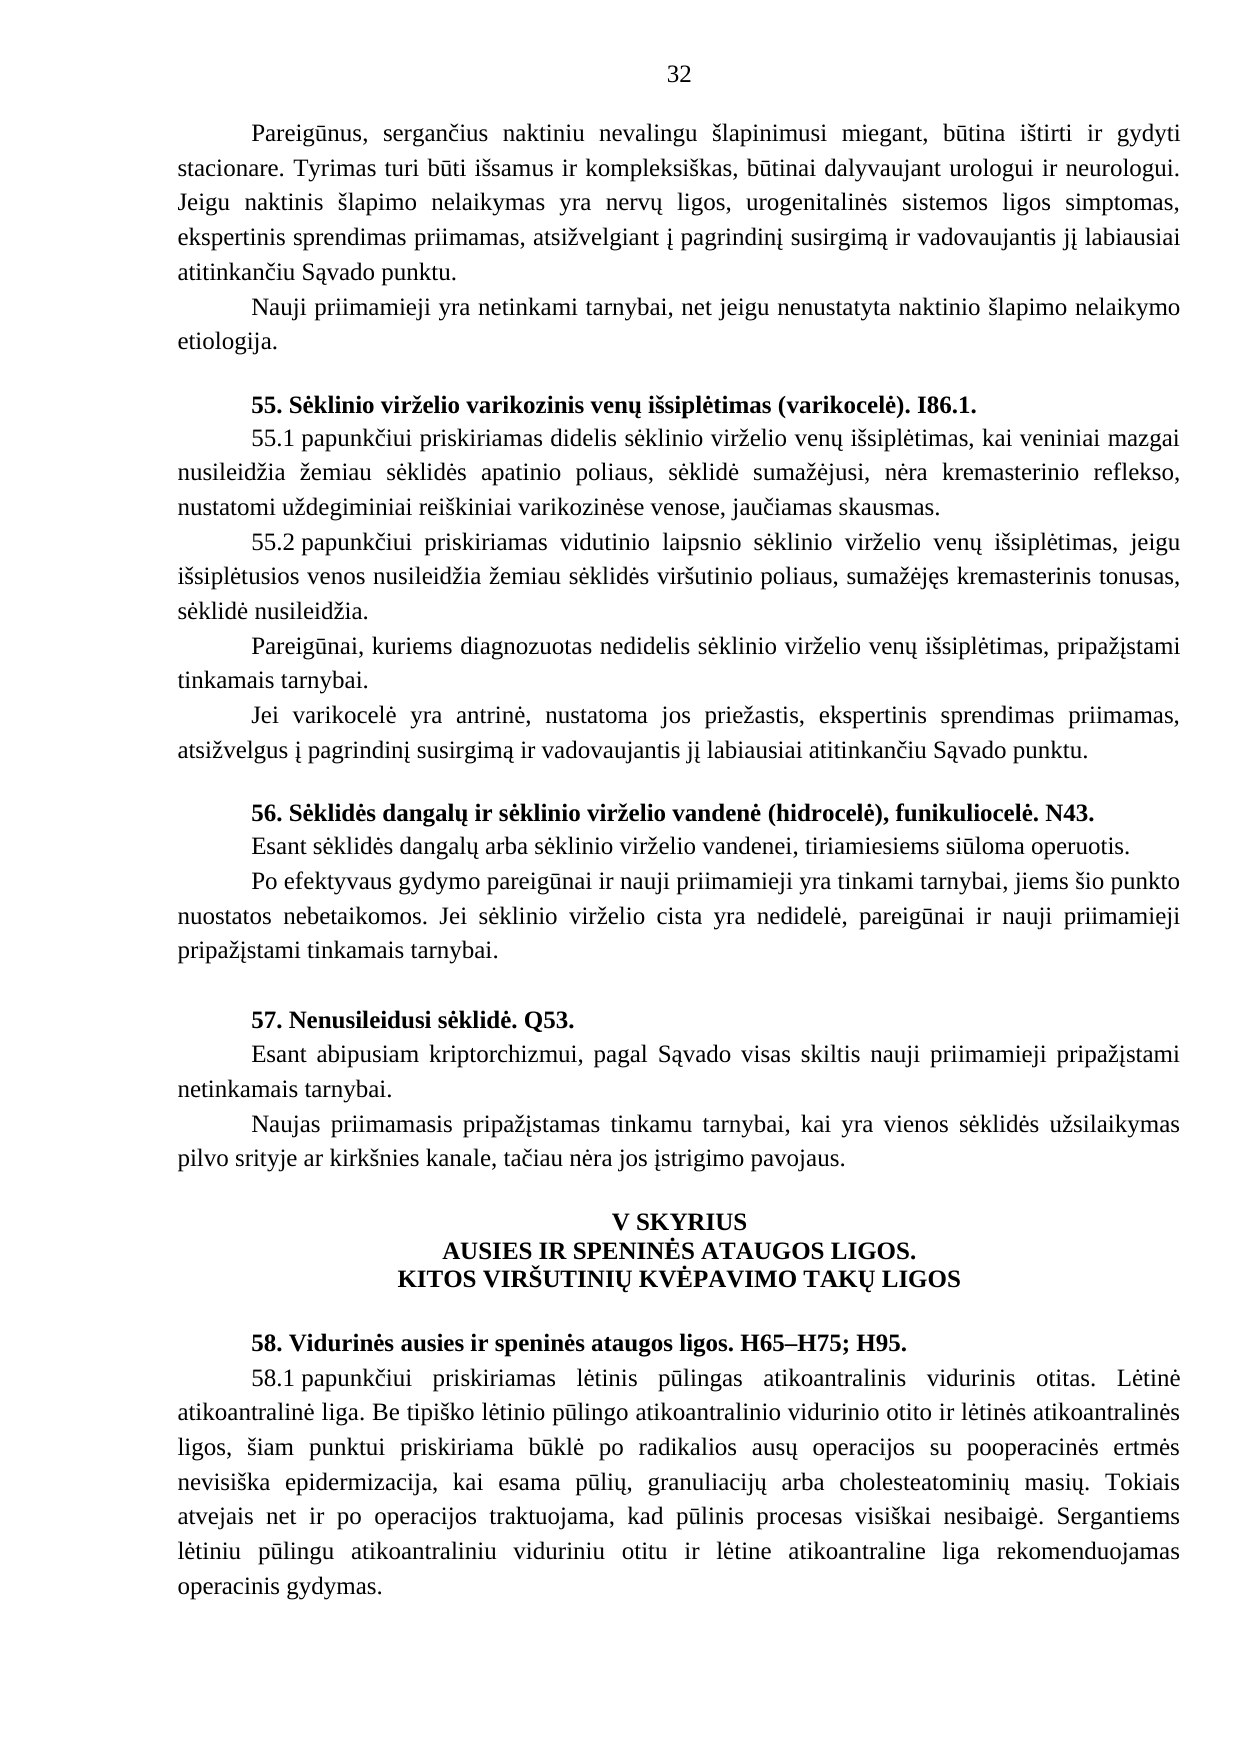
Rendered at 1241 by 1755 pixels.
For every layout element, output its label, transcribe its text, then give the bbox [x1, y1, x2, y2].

text 55. Sėklinio virželio varikozinis venų išsiplėtimas (varikocelė). I86.1. [177, 390, 1181, 418]
text Esant abipusiam kriptorchizmui, pagal Sąvado visas skiltis nauji priimamieji pripažįstami netinkamais tarnybai. [177, 1039, 1181, 1103]
text Nauji priimamieji yra netinkami tarnybai, net jeigu nenustatyta naktinio šlapimo nelaikymo etiologija. [177, 292, 1181, 355]
text V SKYRIUS [177, 1207, 1181, 1236]
text 55.2 papunkčiui priskiriamas vidutinio laipsnio sėklinio virželio venų išsiplėtimas, jeigu išsiplėtusios venos nusileidžia žemiau sėklidės viršutinio poliaus, sumažėjęs kremasterinis tonusas, sėklidė nusileidžia. [177, 527, 1181, 625]
text Esant sėklidės dangalų arba sėklinio virželio vandenei, tiriamiesiems siūloma operuotis. [177, 831, 1181, 860]
text Pareigūnai, kuriems diagnozuotas nedidelis sėklinio virželio venų išsiplėtimas, pripažįstami tinkamais tarnybai. [177, 631, 1181, 694]
text 57. Nenusileidusi sėklidė. Q53. [177, 1005, 1181, 1033]
text 58.1 papunkčiui priskiriamas lėtinis pūlingas atikoantralinis vidurinis otitas. Lėtinė atikoantralinė liga. Be tipiško lėtinio pūlingo atikoantralinio vidurinio otito ir lėtinės atikoantralinės ligos, šiam punktui priskiriama būklė po radikalios ausų operacijos su pooperacinės ertmės nevisiška epidermizacija, kai esama pūlių, granuliacijų arba cholesteatominių masių. Tokiais atvejais net ir po operacijos traktuojama, kad pūlinis procesas visiškai nesibaigė. Sergantiems lėtiniu pūlingu atikoantraliniu viduriniu otitu ir lėtine atikoantraline liga rekomenduojamas operacinis gydymas. [177, 1363, 1181, 1599]
text Po efektyvaus gydymo pareigūnai ir nauji priimamieji yra tinkami tarnybai, jiems šio punkto nuostatos nebetaikomos. Jei sėklinio virželio cista yra nedidelė, pareigūnai ir nauji priimamieji pripažįstami tinkamais tarnybai. [177, 866, 1181, 964]
text KITOS VIRŠUTINIŲ KVĖPAVIMO TAKŲ LIGOS [177, 1264, 1181, 1293]
text 55.1 papunkčiui priskiriamas didelis sėklinio virželio venų išsiplėtimas, kai veniniai mazgai nusileidžia žemiau sėklidės apatinio poliaus, sėklidė sumažėjusi, nėra kremasterinio reflekso, nustatomi uždegiminiai reiškiniai varikozinėse venose, jaučiamas skausmas. [177, 423, 1181, 521]
text 58. Vidurinės ausies ir speninės ataugos ligos. H65–H75; H95. [177, 1328, 1181, 1357]
text 56. Sėklidės dangalų ir sėklinio virželio vandenė (hidrocelė), funikuliocelė. N43. [177, 798, 1181, 827]
text AUSIES IR SPENINĖS ATAUGOS LIGOS. [177, 1236, 1181, 1264]
text Naujas priimamasis pripažįstamas tinkamu tarnybai, kai yra vienos sėklidės užsilaikymas pilvo srityje ar kirkšnies kanale, tačiau nėra jos įstrigimo pavojaus. [177, 1109, 1181, 1172]
text Pareigūnus, sergančius naktiniu nevalingu šlapinimusi miegant, būtina ištirti ir gydyti stacionare. Tyrimas turi būti išsamus ir kompleksiškas, būtinai dalyvaujant urologui ir neurologui. Jeigu naktinis šlapimo nelaikymas yra nervų ligos, urogenitalinės sistemos ligos simptomas, ekspertinis sprendimas priimamas, atsižvelgiant į pagrindinį susirgimą ir vadovaujantis jį labiausiai atitinkančiu Sąvado punktu. [177, 118, 1181, 286]
text Jei varikocelė yra antrinė, nustatoma jos priežastis, ekspertinis sprendimas priimamas, atsižvelgus į pagrindinį susirgimą ir vadovaujantis jį labiausiai atitinkančiu Sąvado punktu. [177, 700, 1181, 764]
